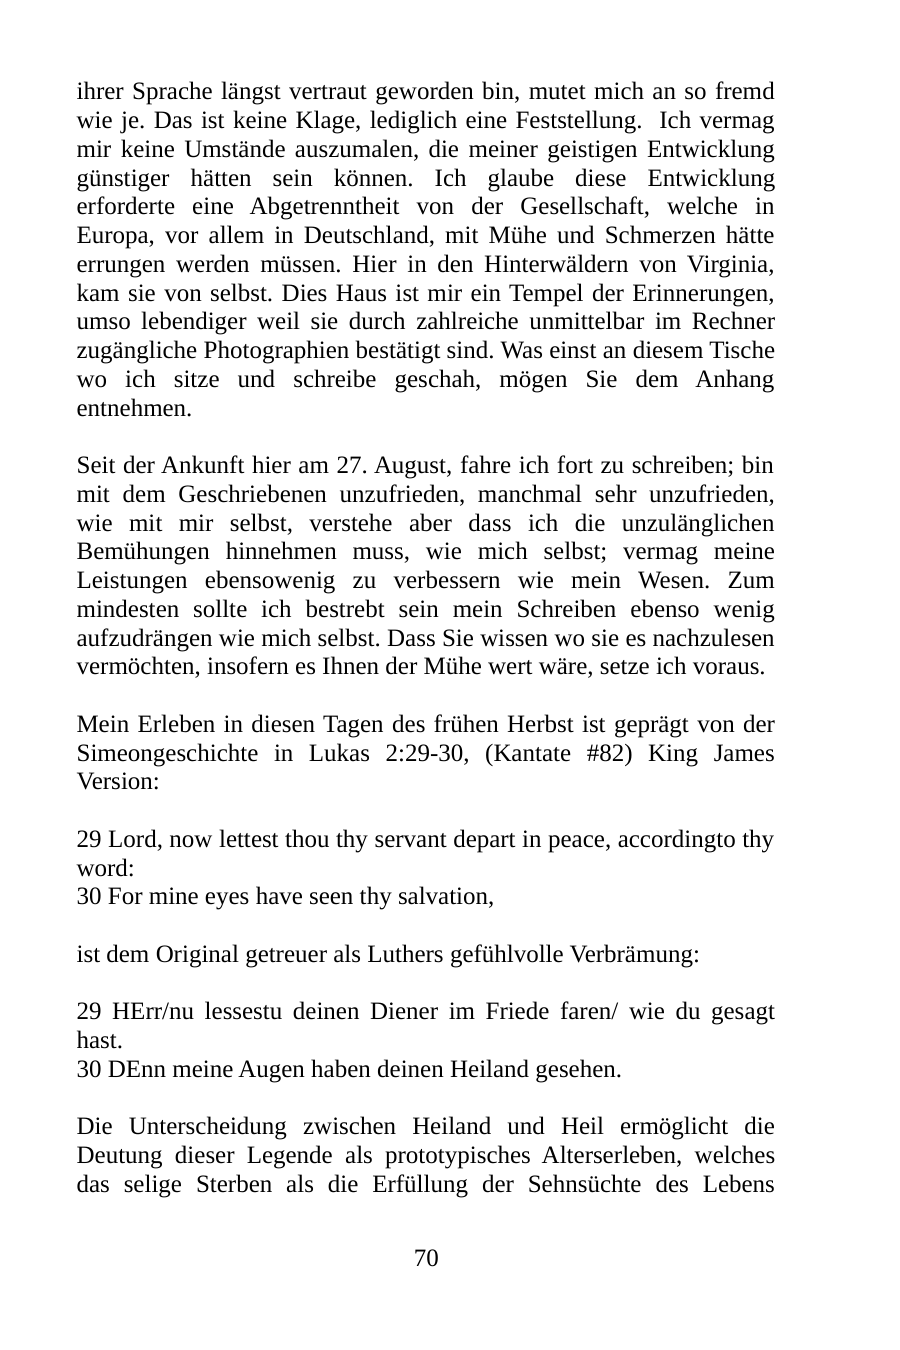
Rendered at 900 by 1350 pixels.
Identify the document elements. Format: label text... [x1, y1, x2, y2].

text Mein Erleben in diesen Tagen des frühen Herbst ist geprägt von der Simeongeschichte in Lukas 2:29-30, (Kantate #82) King James Version: [76, 709, 776, 795]
text 29 Lord, now lettest thou thy servant depart in peace, accordingto thy word: [76, 824, 776, 881]
text Die Unterscheidung zwischen Heiland und Heil ermöglicht die Deutung dieser Legende als prototypisches Alterserleben, welches das selige Sterben als die Erfüllung der Sehnsüchte des Lebens [76, 1111, 776, 1198]
text Seit der Ankunft hier am 27. August, fahre ich fort zu schreiben; bin mit dem Geschriebenen unzufrieden, manchmal sehr unzufrieden, wie mit mir selbst, verstehe aber dass ich die unzulänglichen Bemühungen hinnehmen muss, wie mich selbst; vermag meine Leistungen ebensowenig zu verbessern wie mein Wesen. Zum mindesten sollte ich bestrebt sein mein Schreiben ebenso wenig aufzudrängen wie mich selbst. Dass Sie wissen wo sie es nachzulesen vermöchten, insofern es Ihnen der Mühe wert wäre, setze ich voraus. [76, 450, 776, 680]
text 30 DEnn meine Augen haben deinen Heiland gesehen. [76, 1054, 776, 1083]
text 29 HErr/nu lessestu deinen Diener im Friede faren/ wie du gesagt hast. [76, 996, 776, 1054]
text 30 For mine eyes have seen thy salvation, [76, 881, 776, 910]
text ist dem Original getreuer als Luthers gefühlvolle Verbrämung: [76, 939, 776, 968]
text ihrer Sprache längst vertraut geworden bin, mutet mich an so fremd wie je. Das ist keine Klage, lediglich eine Feststellung. Ich vermag mir keine Umstände auszumalen, die meiner geistigen Entwicklung günstiger hätten sein können. Ich glaube diese Entwicklung erforderte eine Abgetrenntheit von der Gesellschaft, welche in Europa, vor allem in Deutschland, mit Mühe und Schmerzen hätte errungen werden müssen. Hier in den Hinterwäldern von Virginia, kam sie von selbst. Dies Haus ist mir ein Tempel der Erinnerungen, umso lebendiger weil sie durch zahlreiche unmittelbar im Rechner zugängliche Photographien bestätigt sind. Was einst an diesem Tische wo ich sitze und schreibe geschah, mögen Sie dem Anhang entnehmen. [76, 76, 776, 421]
